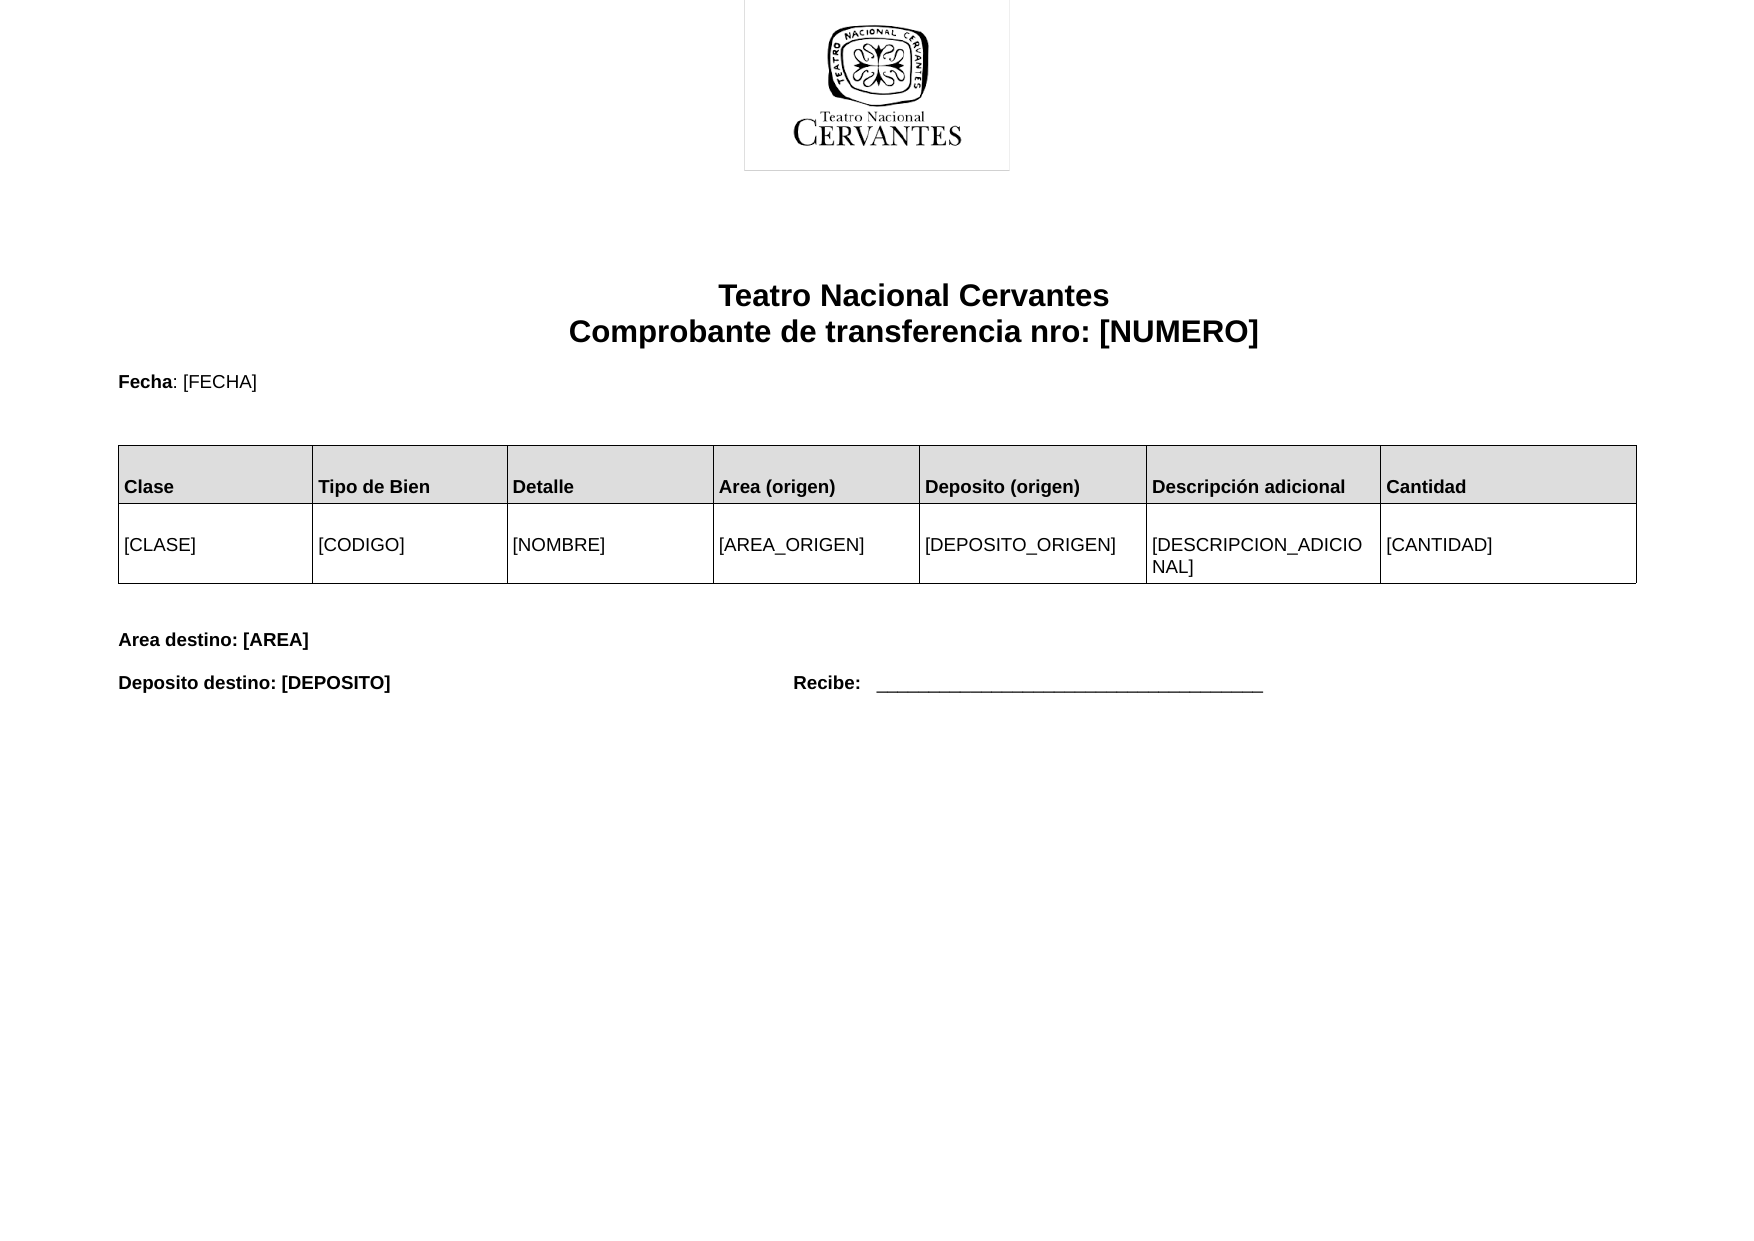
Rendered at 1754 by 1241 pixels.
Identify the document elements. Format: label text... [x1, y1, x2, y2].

text Fecha: [FECHA] [118, 371, 1636, 392]
text Area destino: [AREA] [118, 628, 1636, 650]
table_cell [NOMBRE] [508, 504, 713, 583]
table_cell [CLASE] [119, 504, 312, 583]
table_header Descripción adicional [1147, 446, 1380, 503]
text Teatro Nacional Cervantes [118, 277, 1636, 313]
table_cell [DESCRIPCION_ADICIONAL] [1147, 504, 1380, 583]
table_header Clase [119, 446, 312, 503]
table_header Area (origen) [714, 446, 919, 503]
picture [744, 0, 1010, 171]
table_cell [DEPOSITO_ORIGEN] [920, 504, 1146, 583]
table_header Tipo de Bien [313, 446, 507, 503]
table_header Deposito (origen) [920, 446, 1146, 503]
table_cell [AREA_ORIGEN] [714, 504, 919, 583]
text Comprobante de transferencia nro: [NUMERO] [118, 313, 1636, 349]
table_cell [CANTIDAD] [1381, 504, 1636, 583]
table_cell [CODIGO] [313, 504, 507, 583]
table_header Detalle [508, 446, 713, 503]
table_header Cantidad [1381, 446, 1636, 503]
text Deposito destino: [DEPOSITO] Recibe: _____________________________________ [118, 671, 1636, 693]
